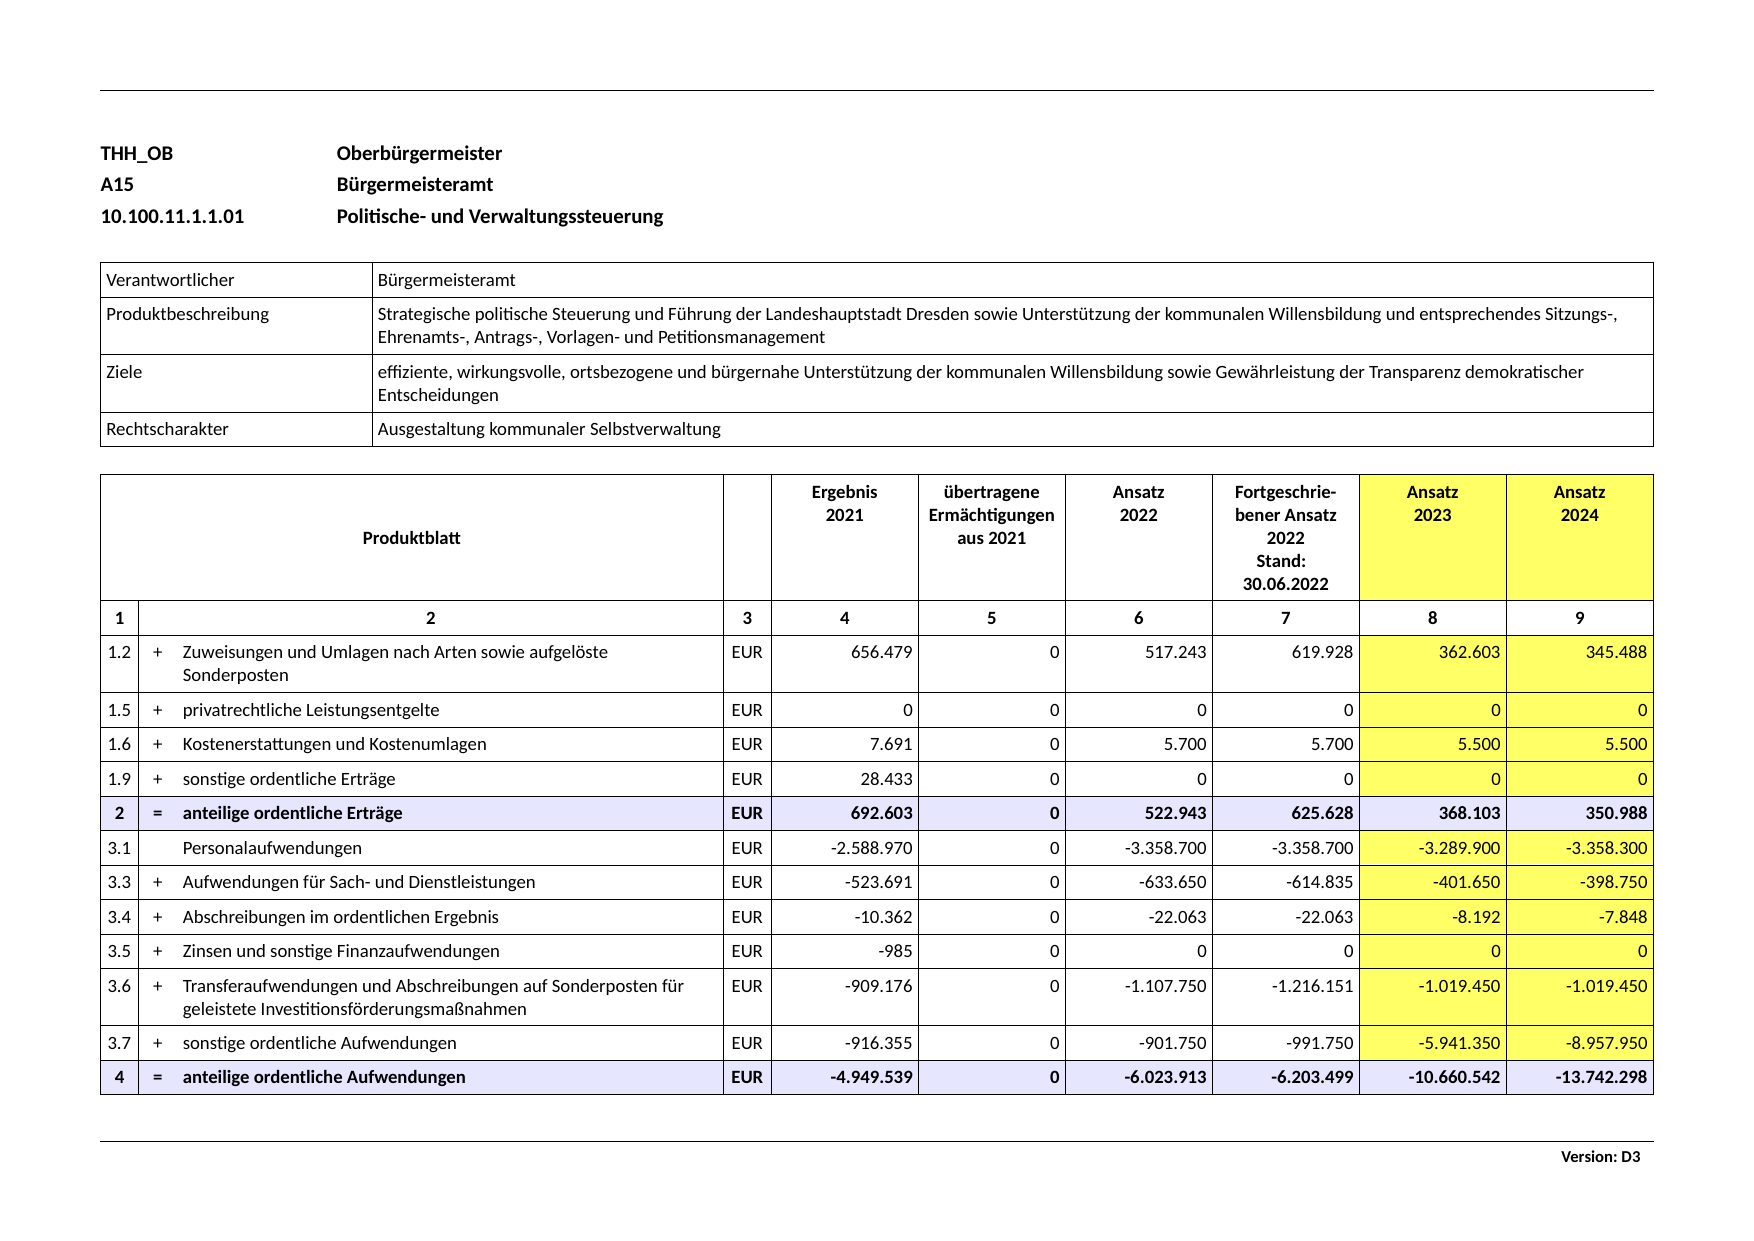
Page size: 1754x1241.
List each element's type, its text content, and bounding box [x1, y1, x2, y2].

table_cell EUR [724, 636, 771, 692]
table_cell [139, 831, 177, 864]
table_header [724, 475, 771, 600]
table_cell Strategische politische Steuerung und Führung der Landeshauptstadt Dresden sowie Unterstützung der kommunalen Willensbildung und entsprechendes Sitzungs-, Ehrenamts-, Antrags-, Vorlagen- und Petitionsmanagement [373, 298, 1653, 354]
table_cell EUR [724, 728, 771, 761]
table_cell 3 [724, 601, 771, 635]
table_header Bürgermeisteramt [373, 263, 1653, 297]
table_cell + [139, 1026, 177, 1060]
table_cell -916.355 [772, 1026, 918, 1060]
table_cell -8.957.950 [1507, 1026, 1653, 1060]
table_cell -3.358.300 [1507, 831, 1653, 864]
table_cell 350.988 [1507, 797, 1653, 830]
table_cell 362.603 [1360, 636, 1506, 692]
table_cell Abschreibungen im ordentlichen Ergebnis [177, 900, 723, 933]
table_cell -6.203.499 [1213, 1061, 1359, 1094]
table_cell 0 [919, 693, 1065, 727]
table_cell 9 [1507, 601, 1653, 635]
table_cell 4 [772, 601, 918, 635]
table_cell Aufwendungen für Sach- und Dienstleistungen [177, 866, 723, 899]
table_cell + [139, 866, 177, 899]
table_cell -5.941.350 [1360, 1026, 1506, 1060]
table_cell Rechtscharakter [101, 413, 372, 446]
table_cell 3.6 [101, 969, 138, 1025]
table_cell 1.2 [101, 636, 138, 692]
table_cell privatrechtliche Leistungsentgelte [177, 693, 723, 727]
table_cell 5.500 [1360, 728, 1506, 761]
table_cell + [139, 900, 177, 933]
table_cell EUR [724, 831, 771, 864]
table_cell 345.488 [1507, 636, 1653, 692]
table_cell EUR [724, 1061, 771, 1094]
table_cell EUR [724, 693, 771, 727]
table_cell -909.176 [772, 969, 918, 1025]
table_cell EUR [724, 797, 771, 830]
table_cell -3.289.900 [1360, 831, 1506, 864]
table_cell 0 [919, 728, 1065, 761]
table_cell 0 [1360, 693, 1506, 727]
table_cell EUR [724, 1026, 771, 1060]
table_cell 1.5 [101, 693, 138, 727]
table_cell -6.023.913 [1066, 1061, 1212, 1094]
table_cell 0 [919, 797, 1065, 830]
table_cell 517.243 [1066, 636, 1212, 692]
table_cell + [139, 969, 177, 1025]
table_header Ansatz 2022 [1066, 475, 1212, 600]
table_cell 3.1 [101, 831, 138, 864]
table_cell 0 [1507, 935, 1653, 968]
table_cell 0 [1213, 935, 1359, 968]
table_cell 2 [101, 797, 138, 830]
table_cell 619.928 [1213, 636, 1359, 692]
table_cell + [139, 762, 177, 796]
table_cell Transferaufwendungen und Abschreibungen auf Sonderposten für geleistete Investitionsförderungsmaßnahmen [177, 969, 723, 1025]
table_cell sonstige ordentliche Erträge [177, 762, 723, 796]
table_cell -1.107.750 [1066, 969, 1212, 1025]
table_cell + [139, 935, 177, 968]
table_cell sonstige ordentliche Aufwendungen [177, 1026, 723, 1060]
table_cell -4.949.539 [772, 1061, 918, 1094]
table_cell EUR [724, 762, 771, 796]
table_cell Ziele [101, 355, 372, 412]
table_cell anteilige ordentliche Erträge [177, 797, 723, 830]
table_cell 0 [1213, 693, 1359, 727]
table_cell 6 [1066, 601, 1212, 635]
table_cell 692.603 [772, 797, 918, 830]
table_cell 0 [919, 1061, 1065, 1094]
table_cell -22.063 [1213, 900, 1359, 933]
table_header Ergebnis 2021 [772, 475, 918, 600]
table_cell EUR [724, 900, 771, 933]
text THH_OB Oberbürgermeister [100, 140, 1653, 166]
table_cell -614.835 [1213, 866, 1359, 899]
table_cell effiziente, wirkungsvolle, ortsbezogene und bürgernahe Unterstützung der kommunalen Willensbildung sowie Gewährleistung der Transparenz demokratischer Entscheidungen [373, 355, 1653, 412]
table_cell -13.742.298 [1507, 1061, 1653, 1094]
table_cell -633.650 [1066, 866, 1212, 899]
table_cell Zinsen und sonstige Finanzaufwendungen [177, 935, 723, 968]
table_cell 0 [772, 693, 918, 727]
table_cell -985 [772, 935, 918, 968]
table_cell -1.019.450 [1360, 969, 1506, 1025]
table_cell 0 [1066, 762, 1212, 796]
table_cell EUR [724, 969, 771, 1025]
table_cell 4 [101, 1061, 138, 1094]
table_cell -7.848 [1507, 900, 1653, 933]
table_cell 2 [139, 601, 723, 635]
table_cell 1.6 [101, 728, 138, 761]
table_cell + [139, 728, 177, 761]
table_cell 0 [1360, 935, 1506, 968]
table_cell 3.3 [101, 866, 138, 899]
table_cell -8.192 [1360, 900, 1506, 933]
table_cell 0 [1507, 762, 1653, 796]
table_cell 0 [919, 900, 1065, 933]
table_cell -22.063 [1066, 900, 1212, 933]
table_cell -401.650 [1360, 866, 1506, 899]
table_cell -3.358.700 [1213, 831, 1359, 864]
table_cell 5.700 [1213, 728, 1359, 761]
table_cell 0 [1360, 762, 1506, 796]
table_cell -991.750 [1213, 1026, 1359, 1060]
table_cell Produktbeschreibung [101, 298, 372, 354]
table_cell 1 [101, 601, 138, 635]
table_cell 0 [919, 866, 1065, 899]
table_cell = [139, 797, 177, 830]
table_cell 5 [919, 601, 1065, 635]
table_cell 0 [1507, 693, 1653, 727]
table_cell anteilige ordentliche Aufwendungen [177, 1061, 723, 1094]
table_header Ansatz 2024 [1507, 475, 1653, 600]
table_cell 5.500 [1507, 728, 1653, 761]
table_header übertragene Ermächtigungen aus 2021 [919, 475, 1065, 600]
table_cell -523.691 [772, 866, 918, 899]
table_cell 0 [1213, 762, 1359, 796]
table_cell Zuweisungen und Umlagen nach Arten sowie aufgelöste Sonderposten [177, 636, 723, 692]
table_cell 0 [919, 762, 1065, 796]
table_cell 7.691 [772, 728, 918, 761]
table_cell EUR [724, 866, 771, 899]
table_cell 0 [919, 935, 1065, 968]
table_cell 0 [1066, 693, 1212, 727]
table_cell -901.750 [1066, 1026, 1212, 1060]
table_cell + [139, 693, 177, 727]
table_cell -398.750 [1507, 866, 1653, 899]
table_header Fortgeschrie-bener Ansatz 2022 Stand: 30.06.2022 [1213, 475, 1359, 600]
table_cell 0 [1066, 935, 1212, 968]
table_cell -10.362 [772, 900, 918, 933]
table_cell = [139, 1061, 177, 1094]
table_cell Ausgestaltung kommunaler Selbstverwaltung [373, 413, 1653, 446]
table_cell EUR [724, 935, 771, 968]
table_cell 656.479 [772, 636, 918, 692]
table_cell Kostenerstattungen und Kostenumlagen [177, 728, 723, 761]
table_cell -10.660.542 [1360, 1061, 1506, 1094]
table_cell 522.943 [1066, 797, 1212, 830]
table_header Ansatz 2023 [1360, 475, 1506, 600]
table_header Produktblatt [101, 475, 723, 600]
table_cell 368.103 [1360, 797, 1506, 830]
table_cell 0 [919, 636, 1065, 692]
table_cell 0 [919, 831, 1065, 864]
table_cell 625.628 [1213, 797, 1359, 830]
text A15 Bürgermeisteramt [100, 172, 1653, 197]
table_cell 3.4 [101, 900, 138, 933]
table_cell 1.9 [101, 762, 138, 796]
table_cell -2.588.970 [772, 831, 918, 864]
table_cell -1.019.450 [1507, 969, 1653, 1025]
table_cell 0 [919, 1026, 1065, 1060]
table_cell 7 [1213, 601, 1359, 635]
table_cell 28.433 [772, 762, 918, 796]
table_cell 3.5 [101, 935, 138, 968]
table_cell -3.358.700 [1066, 831, 1212, 864]
table_cell Personalaufwendungen [177, 831, 723, 864]
text 10.100.11.1.1.01 Politische- und Verwaltungssteuerung [100, 203, 1653, 228]
table_cell 3.7 [101, 1026, 138, 1060]
table_cell 8 [1360, 601, 1506, 635]
table_header Verantwortlicher [101, 263, 372, 297]
table_cell + [139, 636, 177, 692]
table_cell 0 [919, 969, 1065, 1025]
table_cell 5.700 [1066, 728, 1212, 761]
table_cell -1.216.151 [1213, 969, 1359, 1025]
